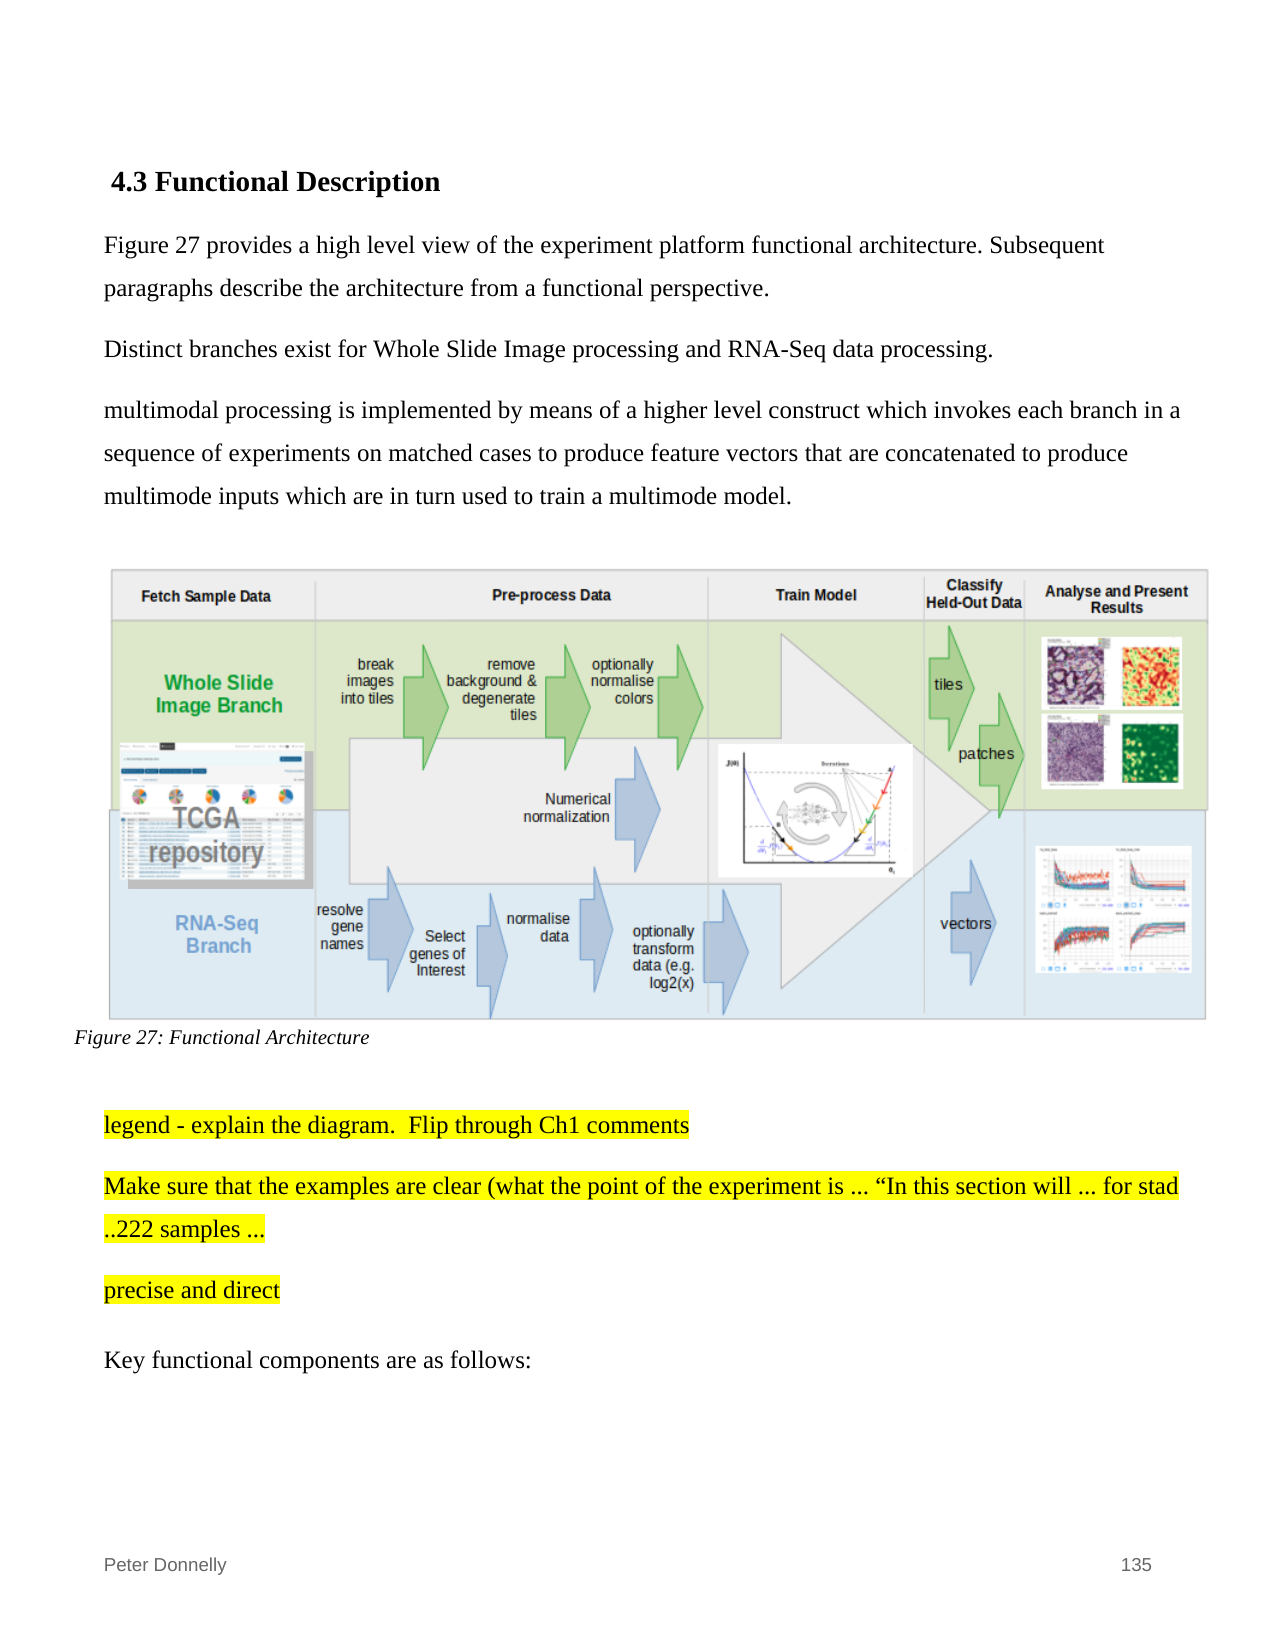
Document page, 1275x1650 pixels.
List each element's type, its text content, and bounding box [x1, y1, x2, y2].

text precise and direct [103, 1275, 1181, 1304]
text Figure 27 provides a high level view of the experiment platform functional architecture. Subsequent paragraphs describe the architecture from a functional perspective. [103, 230, 1181, 302]
text ­ [1223, 560, 1246, 572]
subtitle Functional Description [103, 164, 1181, 198]
text ­ [74, 560, 97, 572]
text multimodal processing is implemented by means of a higher level construct which invokes each branch in a sequence of experiments on matched cases to produce feature vectors that are concatenated to produce multimode inputs which are in turn used to train a multimode model. [103, 395, 1181, 510]
text Make sure that the examples are clear (what the point of the experiment is ... “In this section will ... for stad ..222 samples ... [103, 1171, 1181, 1243]
text ­ [103, 542, 1181, 559]
text Key functional components are as follows: [103, 1345, 1181, 1373]
text legend - explain the diagram. Flip through Ch1 comments [103, 1110, 1181, 1139]
text Distinct branches exist for Whole Slide Image processing and RNA-Seq data processing. [103, 334, 1181, 363]
text ­ [103, 1049, 1181, 1078]
picture [97, 559, 1223, 1026]
text Figure 27: Functional Architecture [74, 1026, 1246, 1049]
